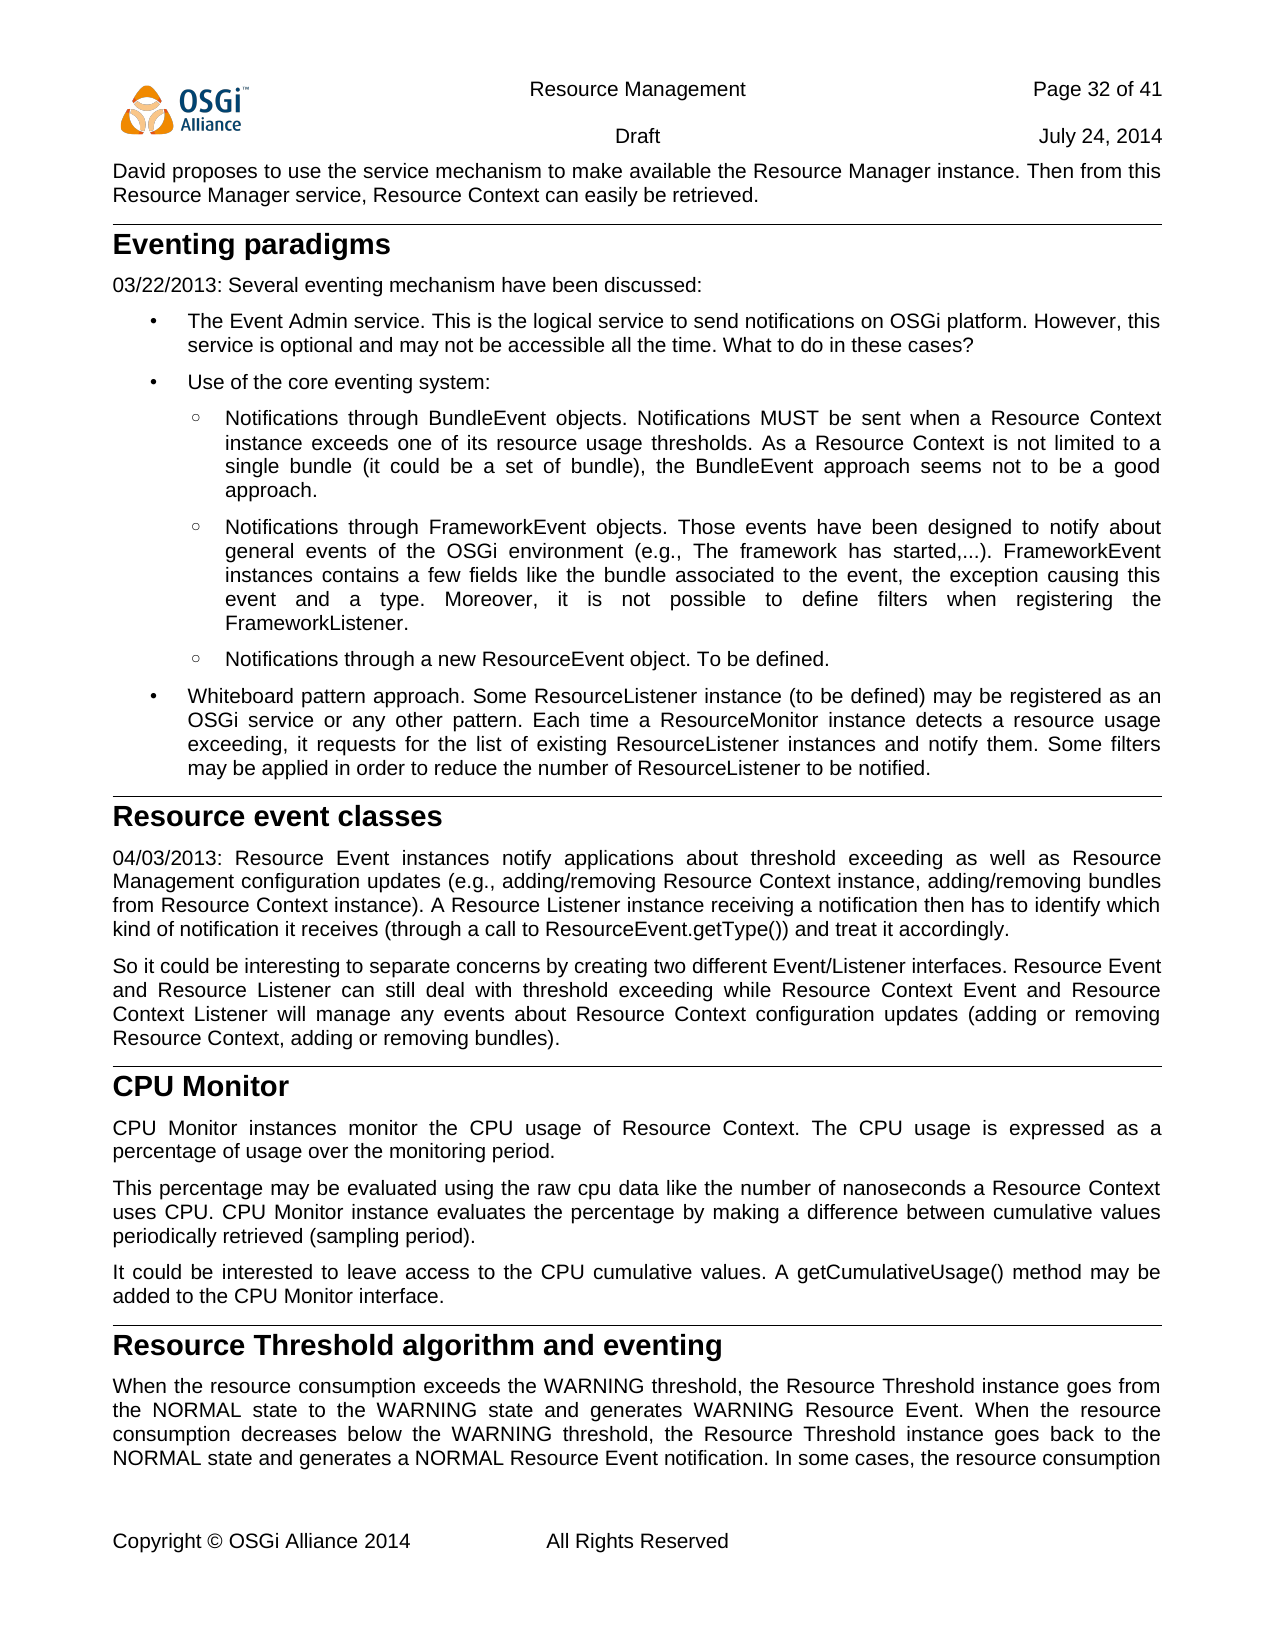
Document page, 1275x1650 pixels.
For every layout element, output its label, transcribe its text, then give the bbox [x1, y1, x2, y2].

list Use of the core eventing system: [150, 370, 1162, 394]
list Notifications through FrameworkEvent objects. Those events have been designed to notify about general events of the OSGi environment (e.g., The framework has started,...). FrameworkEvent instances contains a few fields like the bundle associated to the event, the exception causing this event and a type. Moreover, it is not possible to define filters when registering the FrameworkListener. [187, 515, 1162, 634]
subtitle Resource event classes [112, 797, 1162, 833]
text David proposes to use the service mechanism to make available the Resource Manager instance. Then from this Resource Manager service, Resource Context can easily be retrieved. [112, 159, 1162, 207]
list The Event Admin service. This is the logical service to send notifications on OSGi platform. However, this service is optional and may not be accessible all the time. What to do in these cases? [150, 309, 1162, 357]
list Notifications through a new ResourceEvent object. To be defined. [187, 647, 1162, 671]
text It could be interested to leave access to the CPU cumulative values. A getCumulativeUsage() method may be added to the CPU Monitor interface. [112, 1260, 1162, 1308]
text CPU Monitor instances monitor the CPU usage of Resource Context. The CPU usage is expressed as a percentage of usage over the monitoring period. [112, 1115, 1162, 1163]
subtitle Resource Threshold algorithm and eventing [112, 1326, 1162, 1361]
text When the resource consumption exceeds the WARNING threshold, the Resource Threshold instance goes from the NORMAL state to the WARNING state and generates WARNING Resource Event. When the resource consumption decreases below the WARNING threshold, the Resource Threshold instance goes back to the NORMAL state and generates a NORMAL Resource Event notification. In some cases, the resource consumption [112, 1374, 1162, 1470]
text This percentage may be evaluated using the raw cpu data like the number of nanoseconds a Resource Context uses CPU. CPU Monitor instance evaluates the percentage by making a difference between cumulative values periodically retrieved (sampling period). [112, 1176, 1162, 1248]
list Notifications through BundleEvent objects. Notifications MUST be sent when a Resource Context instance exceeds one of its resource usage thresholds. As a Resource Context is not limited to a single bundle (it could be a set of bundle), the BundleEvent approach seems not to be a good approach. [187, 406, 1162, 502]
text 03/22/2013: Several eventing mechanism have been discussed: [112, 273, 1162, 297]
text 04/03/2013: Resource Event instances notify applications about threshold exceeding as well as Resource Management configuration updates (e.g., adding/removing Resource Context instance, adding/removing bundles from Resource Context instance). A Resource Listener instance receiving a notification then has to identify which kind of notification it receives (through a call to ResourceEvent.getType()) and treat it accordingly. [112, 845, 1162, 941]
text So it could be interesting to separate concerns by creating two different Event/Listener interfaces. Resource Event and Resource Listener can still deal with threshold exceeding while Resource Context Event and Resource Context Listener will manage any events about Resource Context configuration updates (adding or removing Resource Context, adding or removing bundles). [112, 954, 1162, 1049]
subtitle Eventing paradigms [112, 225, 1162, 260]
picture [113, 78, 257, 142]
subtitle CPU Monitor [112, 1067, 1162, 1103]
list Whiteboard pattern approach. Some ResourceListener instance (to be defined) may be registered as an OSGi service or any other pattern. Each time a ResourceMonitor instance detects a resource usage exceeding, it requests for the list of existing ResourceListener instances and notify them. Some filters may be applied in order to reduce the number of ResourceListener to be notified. [150, 684, 1162, 779]
